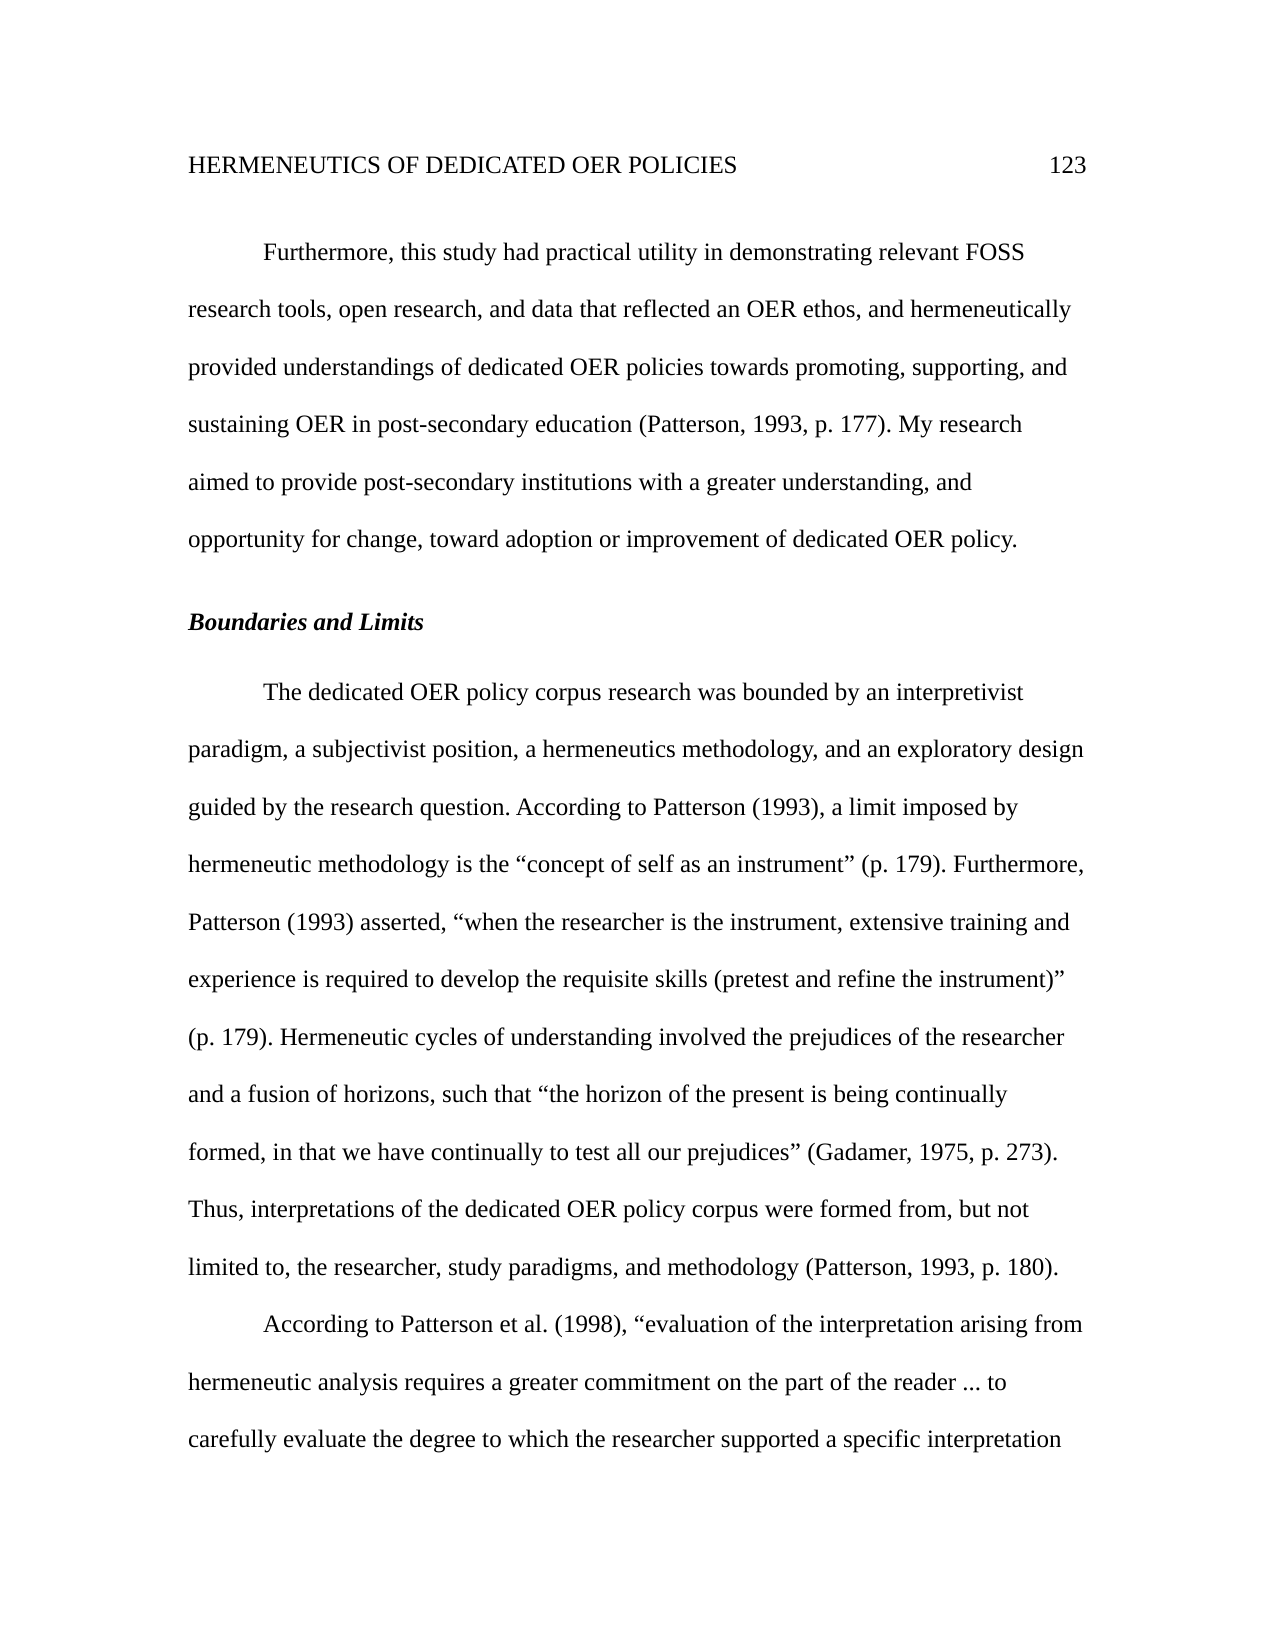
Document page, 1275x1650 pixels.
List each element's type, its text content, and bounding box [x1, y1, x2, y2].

subtitle Boundaries and Limits [188, 607, 1087, 636]
text Furthermore, this study had practical utility in demonstrating relevant FOSS research tools, open research, and data that reflected an OER ethos, and hermeneutically provided understandings of dedicated OER policies towards promoting, supporting, and sustaining OER in post-secondary education (Patterson, 1993, p. 177). My research aimed to provide post-secondary institutions with a greater understanding, and opportunity for change, toward adoption or improvement of dedicated OER policy. [188, 237, 1087, 553]
text The dedicated OER policy corpus research was bounded by an interpretivist paradigm, a subjectivist position, a hermeneutics methodology, and an exploratory design guided by the research question. According to Patterson (1993), a limit imposed by hermeneutic methodology is the “concept of self as an instrument” (p. 179). Furthermore, Patterson (1993) asserted, “when the researcher is the instrument, extensive training and experience is required to develop the requisite skills (pretest and refine the instrument)” (p. 179). Hermeneutic cycles of understanding involved the prejudices of the researcher and a fusion of horizons, such that “the horizon of the present is being continually formed, in that we have continually to test all our prejudices” (Gadamer, 1975, p. 273). Thus, interpretations of the dedicated OER policy corpus were formed from, but not limited to, the researcher, study paradigms, and methodology (Patterson, 1993, p. 180). [188, 677, 1087, 1281]
text According to Patterson et al. (1998), “evaluation of the interpretation arising from hermeneutic analysis requires a greater commitment on the part of the reader ... to carefully evaluate the degree to which the researcher supported a specific interpretation [188, 1309, 1087, 1453]
